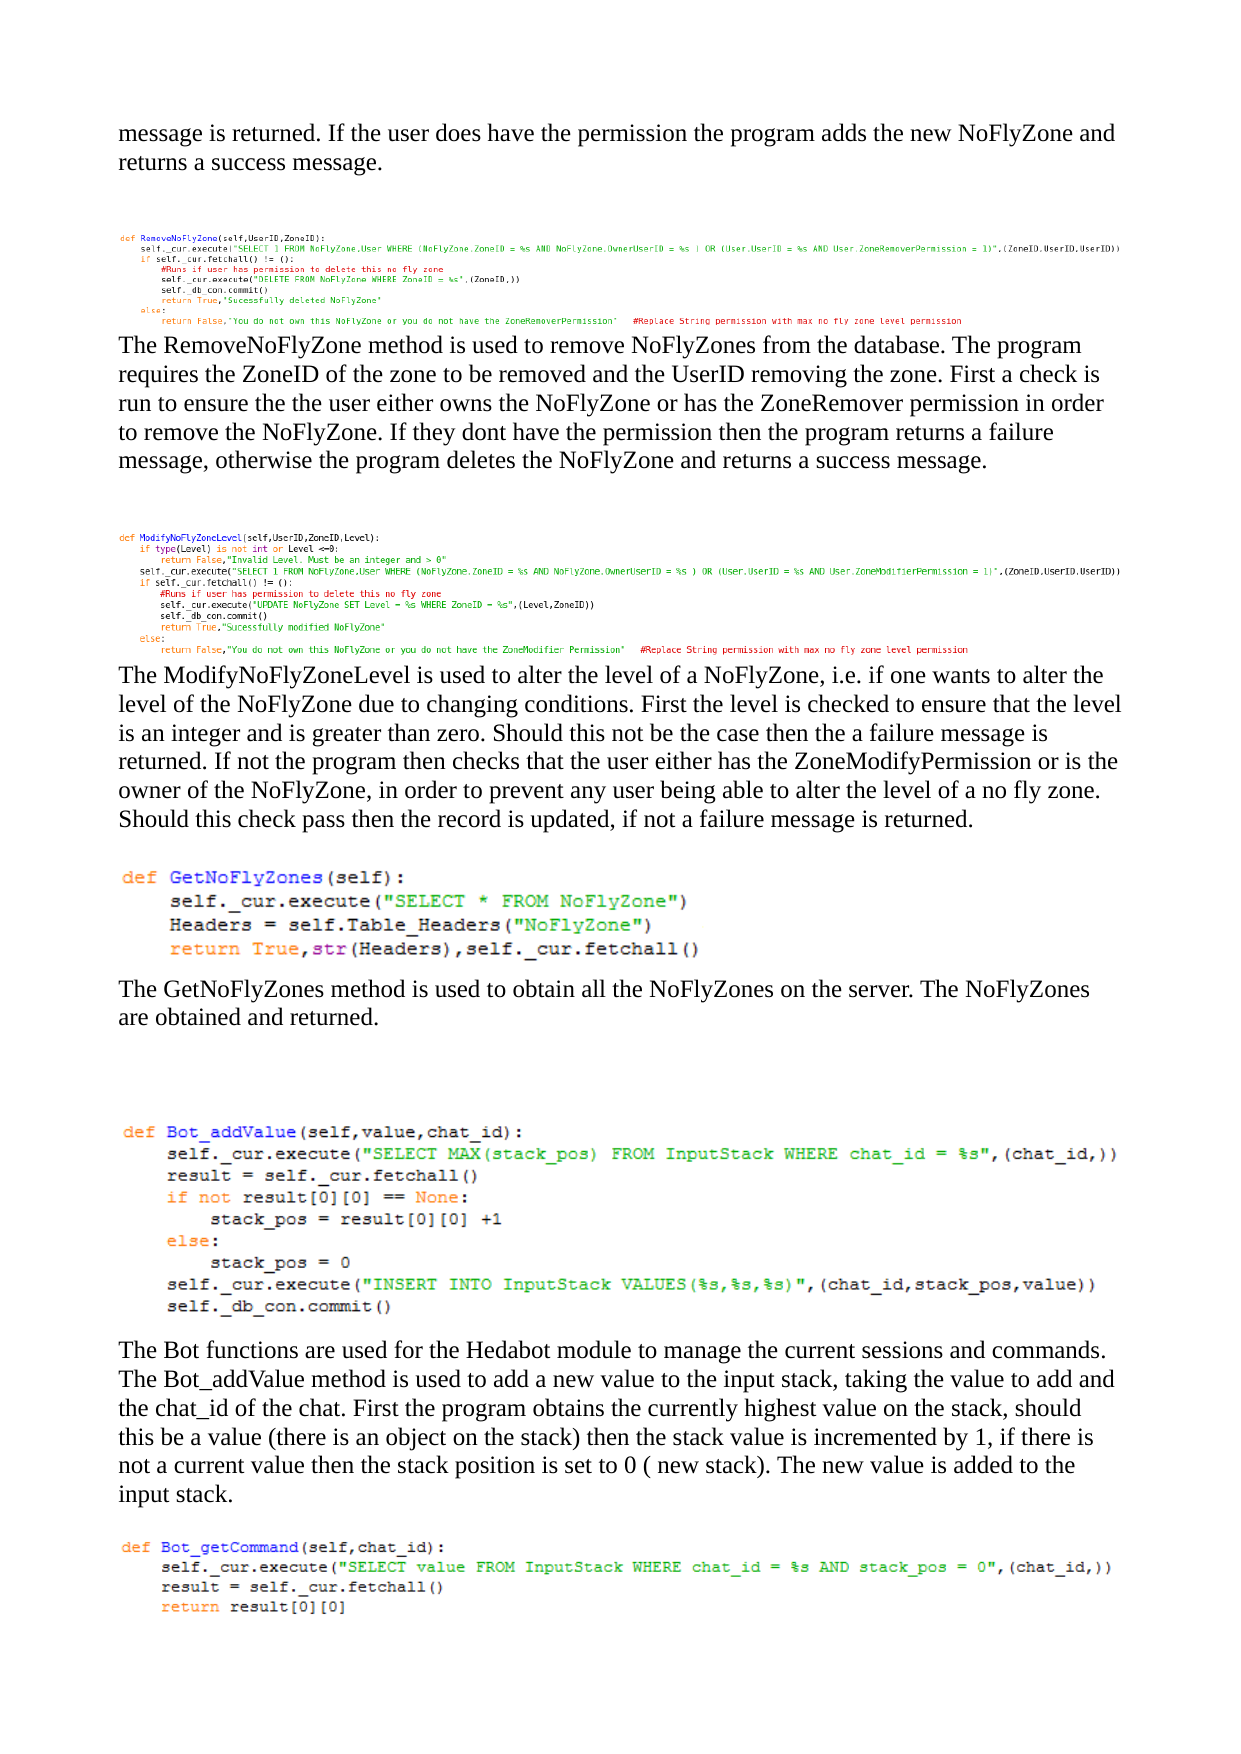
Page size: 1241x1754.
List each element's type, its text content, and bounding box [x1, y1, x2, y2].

picture [118, 1117, 1123, 1336]
picture [118, 531, 1123, 661]
text message is returned. If the user does have the permission the program adds the new NoFlyZone and returns a success message. [118, 118, 1122, 176]
text The RemoveNoFlyZone method is used to remove NoFlyZones from the database. The program requires the ZoneID of the zone to be removed and the UserID removing the zone. First a check is run to ensure the the user either owns the NoFlyZone or has the ZoneRemover permission in order to remove the NoFlyZone. If they dont have the permission then the program returns a failure message, otherwise the program deletes the NoFlyZone and returns a success message. [118, 331, 1122, 474]
text The GetNoFlyZones method is used to obtain all the NoFlyZones on the server. The NoFlyZones are obtained and returned. [118, 974, 1122, 1031]
picture [118, 233, 1123, 331]
picture [118, 1536, 1123, 1619]
text The ModifyNoFlyZoneLevel is used to alter the level of a NoFlyZone, i.e. if one wants to alter the level of the NoFlyZone due to changing conditions. First the level is checked to ensure that the level is an integer and is greater than zero. Should this not be the case then the a failure message is returned. If not the program then checks that the user either has the ZoneModifyPermission or is the owner of the NoFlyZone, in order to prevent any user being able to alter the level of a no fly zone. Should this check pass then the record is updated, if not a failure message is returned. [118, 661, 1122, 833]
picture [118, 861, 704, 974]
text The Bot functions are used for the Hedabot module to manage the current sessions and commands. The Bot_addValue method is used to add a new value to the input stack, taking the value to add and the chat_id of the chat. First the program obtains the currently highest value on the stack, should this be a value (there is an object on the stack) then the stack value is incremented by 1, if there is not a current value then the stack position is set to 0 ( new stack). The new value is added to the input stack. [118, 1336, 1122, 1508]
